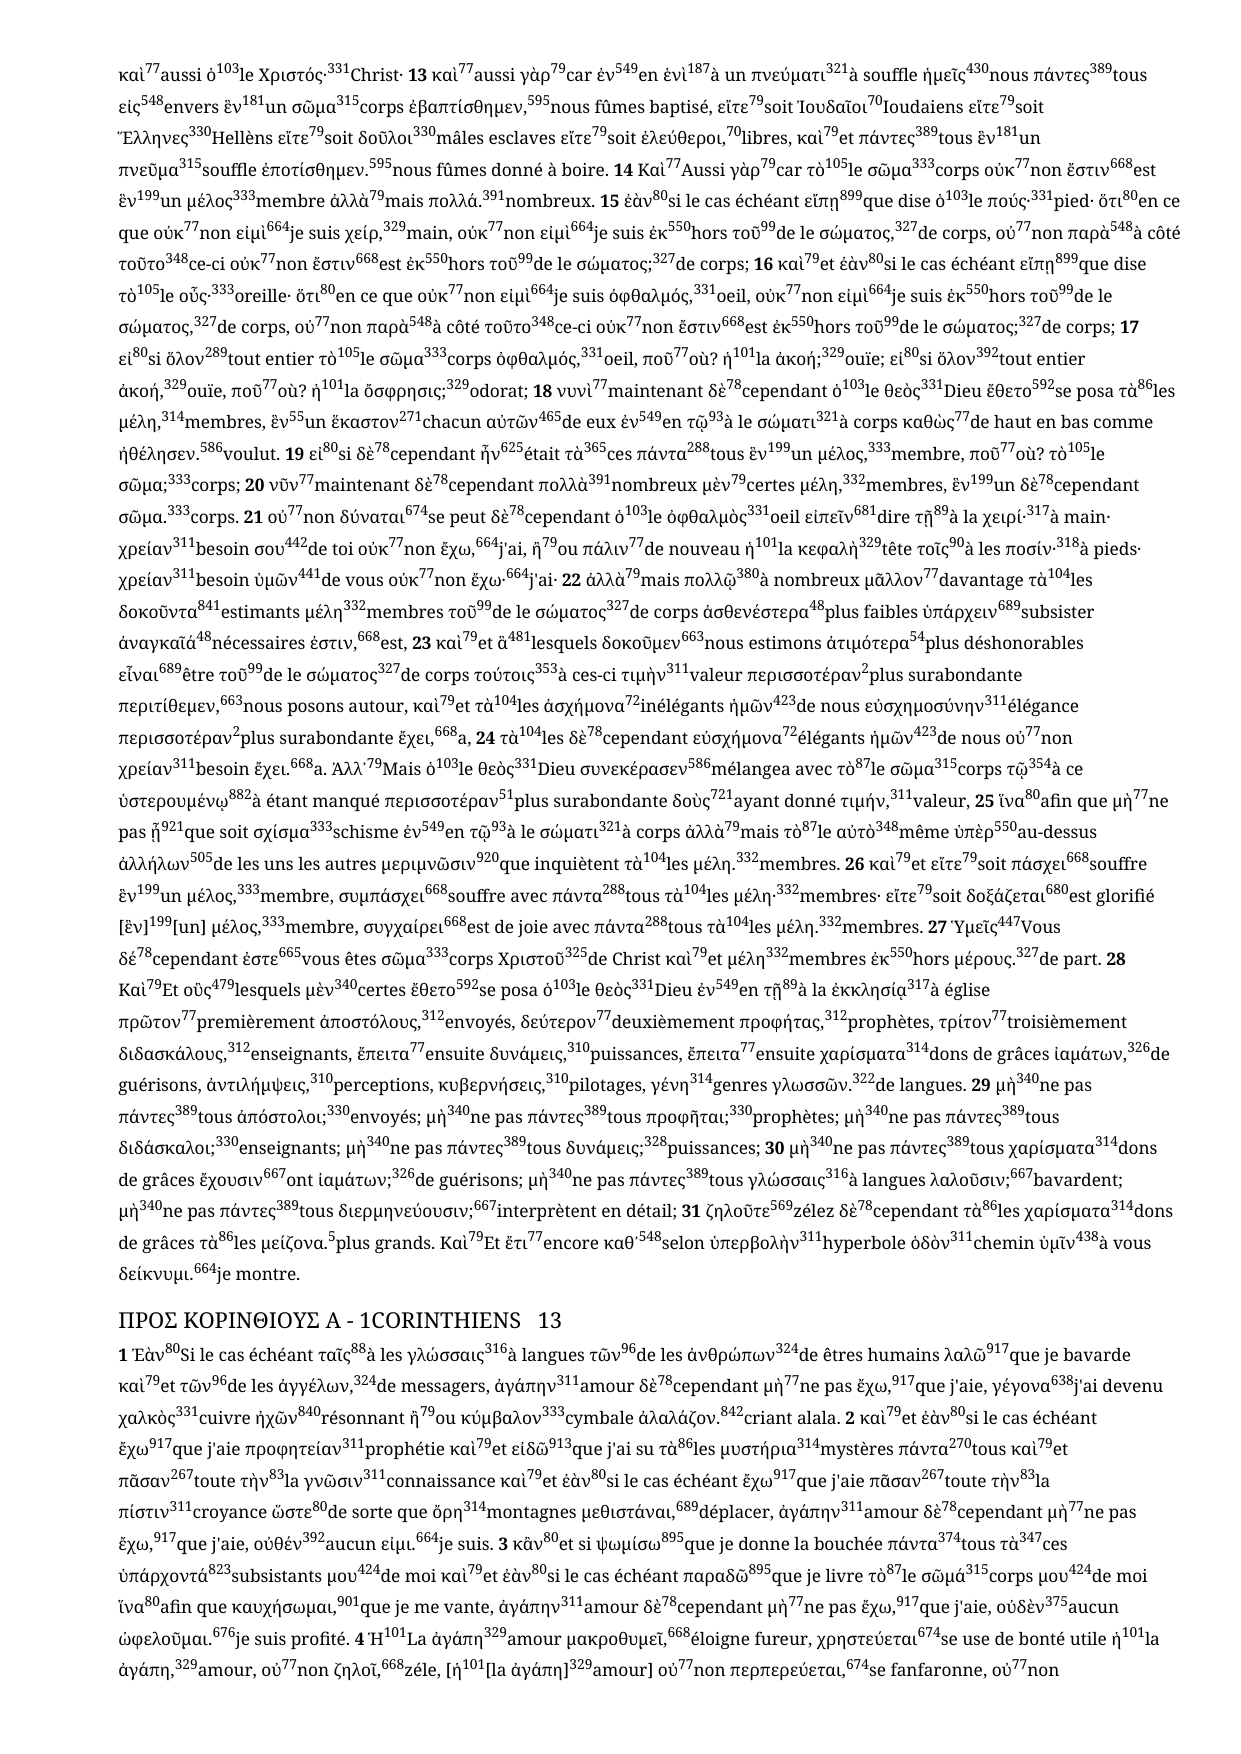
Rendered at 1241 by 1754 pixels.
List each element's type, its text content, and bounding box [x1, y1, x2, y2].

text ΠΡΟΣ ΚΟΡΙΝΘΙΟΥΣ Α - 1CORINTHIENS 13 [118, 1304, 1181, 1334]
text 1 Ἐὰν80Si le cas échéant ταῖς88à les γλώσσαις316à langues τῶν96de les ἀνθρώπων324de êtres humains λαλῶ917que je bavarde καὶ79et τῶν96de les ἀγγέλων,324de messagers, ἀγάπην311amour δὲ78cependant μὴ77ne pas ἔχω,917que j'aie, γέγονα638j'ai devenu χαλκὸς331cuivre ἠχῶν840résonnant ἢ79ou κύμβαλον333cymbale ἀλαλάζον.842criant alala. 2 καὶ79et ἐὰν80si le cas échéant ἔχω917que j'aie προφητείαν311prophétie καὶ79et εἰδῶ913que j'ai su τὰ86les μυστήρια314mystères πάντα270tous καὶ79et πᾶσαν267toute τὴν83la γνῶσιν311connaissance καὶ79et ἐὰν80si le cas échéant ἔχω917que j'aie πᾶσαν267toute τὴν83la πίστιν311croyance ὥστε80de sorte que ὄρη314montagnes μεθιστάναι,689déplacer, ἀγάπην311amour δὲ78cependant μὴ77ne pas ἔχω,917que j'aie, οὐθέν392aucun εἰμι.664je suis. 3 κἂν80et si ψωμίσω895que je donne la bouchée πάντα374tous τὰ347ces ὑπάρχοντά823subsistants μου424de moi καὶ79et ἐὰν80si le cas échéant παραδῶ895que je livre τὸ87le σῶμά315corps μου424de moi ἵνα80afin que καυχήσωμαι,901que je me vante, ἀγάπην311amour δὲ78cependant μὴ77ne pas ἔχω,917que j'aie, οὐδὲν375aucun ὠφελοῦμαι.676je suis profité. 4 Ἡ101La ἀγάπη329amour μακροθυμεῖ,668éloigne fureur, χρηστεύεται674se use de bonté utile ἡ101la ἀγάπη,329amour, οὐ77non ζηλοῖ,668zéle, [ἡ101[la ἀγάπη]329amour] οὐ77non περπερεύεται,674se fanfaronne, οὐ77non φυσιοῦται,680est gonflé naturellement, 5 οὐκ77non ἀσχημονεῖ,668est inélégant, οὐ77non ζητεῖ668cherche τὰ347ces ἑαυτῆς,535de elle-même, οὐ77non παροξύνεται,680est pointé à côté, οὐ77non λογίζεται674se calcule τὸ87le κακόν,55malicieux, 6 οὐ77non χαίρει668est de joie ἐπὶ549sur τῇ89à la ἀδικίᾳ,317à injustice, συγχαίρει668est de joie avec δὲ78cependant τῇ89à la ἀληθείᾳ·317à vérité· 7 πάντα374tous στέγει,668toiture, πάντα374tous πιστεύει,668croit, πάντα374tous ἐλπίζει,668espère, πάντα374tous ὑπομένει.668résiste en restant sous. 8 Ἡ101La ἀγάπη329amour οὐδέποτε77pas cependant à un moment πίπτει·668tombe· εἴτε79soit δὲ78cependant προφητεῖαι,328prophéties, καταργηθήσονται·618seront rendu complètement sans travail· εἴτε79soit γλῶσσαι,328langues, παύσονται·611se pauseront· εἴτε79soit γνῶσις,329connaissance, καταργηθήσεται.619sera rendu complètement sans travail. 9 ἐκ550hors μέρους327de part γὰρ79car γινώσκομεν663nous connaissons καὶ79et ἐκ550hors μέρους327de part προφητεύομεν·663nous prophétisons· 10 ὅταν80lorsque le cas échéant δὲ78cependant ἔλθῃ899que vienne τὸ105le τέλειον,73parfait, τὸ366ce ἐκ550hors μέρους327de part καταργηθήσεται.619sera rendu complètement sans travail. 11 ὅτε80lorsque ἤμην627je m'étais νήπιος,47infantile, ἐλάλουν621je bavardais ὡς80comme νήπιος,71infantile, ἐφρόνουν621je pensais ὡς80comme νήπιος,71infantile, ἐλογιζόμην627je me calculais ὡς80comme νήπιος·71infantile· ὅτε80lorsque γέγονα638j'ai devenu ἀνήρ,331homme, κατήργηκα638j'ai rendu complètement sans travail τὰ347ces τοῦ97de le νηπίου.65de infantile. 12 βλέπομεν663nous regardons γὰρ79car ἄρτι77à l'instant δι᾽550par ἐσόπτρου327de miroir ἐν549en αἰνίγματι,321à énigme, τότε77alors δὲ78cependant πρόσωπον315face πρὸς548vers πρόσωπον·315face· ἄρτι77à l'instant γινώσκω664je connais ἐκ550hors μέρους,327de part, τότε77alors δὲ78cependant ἐπιγνώσομαι608je me reconnaîtrai καθὼς77de haut en bas comme καὶ77aussi ἐπεγνώσθην.596je fus reconnu. 13 Νυνὶ77Maintenant δὲ78cependant μένει668reste πίστις,329croyance, ἐλπίς,329espérance, ἀγάπη,329amour, τὰ104les τρία72trois ταῦτα·157ces-ci· μείζων45plus grande δὲ78cependant τούτων359de ces-ci ἡ101la ἀγάπη.329amour. [118, 1339, 1181, 1682]
text 1 Περὶ550Autour δὲ78cependant τῶν98de les πνευματικῶν,66de souffliques, ἀδελφοί,336frères, οὐ77non θέλω664je veux ὑμᾶς436vous ἀγνοεῖν.689méconnaître. 2 Οἴδατε639Vous avez su ὅτι80en ce que ὅτε80lorsque ἔθνη332ethnies ἦτε622vous étiez πρὸς548vers τὰ86les εἴδωλα314idoles τὰ86les ἄφωνα5sans sons de voix ὡς80comme ἂν340le cas échéant ἤγεσθε634vous étiez conduit ἀπαγόμενοι.890étants conduits au loin. 3 διὸ79c'est pourquoi γνωρίζω664je fais connaître ὑμῖν438à vous ὅτι80en ce que οὐδεὶς390aucun ἐν549en πνεύματι321à souffle θεοῦ325de Dieu λαλῶν840bavardant λέγει·668dit· Ἀνάθεμα333Anathème Ἰησοῦς,331Iésous, καὶ79et οὐδεὶς390aucun δύναται674se peut εἰπεῖν·681dire· Κύριος331Maître Ἰησοῦς,331Iésous, εἰ551si μὴ77ne pas ἐν549en πνεύματι321à souffle ἁγίῳ.12à saint. 4 Διαιρέσεις328Répartitions δὲ78cependant χαρισμάτων326de dons de grâces εἰσίν,667sont, τὸ105le δὲ78cependant αὐτὸ158même πνεῦμα·333souffle· 5 καὶ79et διαιρέσεις328répartitions διακονιῶν322de services εἰσιν,667sont, καὶ79et ὁ103le αὐτὸς156même κύριος·331Maître· 6 καὶ79et διαιρέσεις328répartitions ἐνεργημάτων326de actes d'énergies εἰσίν,667sont, καὶ79et ὁ103le αὐτὸς156même θεὸς331Dieu ὁ364celui ἐνεργῶν840énergisant τὰ347ces πάντα270tous ἐν549en πᾶσιν.377à tous. 7 ἑκάστῳ378à chacun δὲ78cependant δίδοται680est donné ἡ101la φανέρωσις329visibilité τοῦ99de le πνεύματος327de souffle πρὸς548vers τὸ348ce συμφέρον.824étant opportun. 8 ᾧ378à lequel μὲν79certes γὰρ79car διὰ550par τοῦ99de le πνεύματος327de souffle δίδοται680est donné λόγος331discours σοφίας,323de sagesse, ἄλλῳ378à autre δὲ78cependant λόγος331discours γνώσεως323de connaissance κατὰ548selon τὸ87le αὐτὸ140même πνεῦμα,315souffle, 9 ἑτέρῳ378à autre-différent πίστις329croyance ἐν549en τῷ93à le αὐτῷ146à même πνεύματι,321à souffle, ἄλλῳ378à autre δὲ78cependant χαρίσματα332dons de grâces ἰαμάτων326de guérisons ἐν549en τῷ93à le ἑνὶ187à un πνεύματι,321à souffle, 10 ἄλλῳ378à autre δὲ78cependant ἐνεργήματα332actes d'énergies δυνάμεων,322de puissances, ἄλλῳ378à autre [δὲ]78[cependant] προφητεία,329prophétie, ἄλλῳ378à autre [δὲ]78[cependant] διακρίσεις328jugements au travers πνευμάτων,326de souffles, ἑτέρῳ378à autre-différent γένη332genres γλωσσῶν,322de langues, ἄλλῳ378à autre δὲ78cependant ἑρμηνεία329interprétation γλωσσῶν·322de langues· 11 πάντα270tous δὲ78cependant ταῦτα347ces-ci ἐνεργεῖ668énergise τὸ105le ἓν73un καὶ79et τὸ105le αὐτὸ158même πνεῦμα333souffle διαιροῦν842répartissant ἰδίᾳ119à en propre ἑκάστῳ378à chacun καθὼς77de haut en bas comme βούλεται.674se a dessein. 12 Καθάπερ77Tout comme γὰρ79car τὸ105le σῶμα333corps ἕν49un ἐστιν668est καὶ79et μέλη314membres πολλὰ270nombreux ἔχει,668a, πάντα288tous δὲ78cependant τὰ104les μέλη332membres τοῦ99de le σώματος327de corps πολλὰ391nombreux ὄντα841étants ἕν73un ἐστιν668est σῶμα,333corps, οὕτως77ainsi καὶ77aussi ὁ103le Χριστός·331Christ· 13 καὶ77aussi γὰρ79car ἐν549en ἑνὶ187à un πνεύματι321à souffle ἡμεῖς430nous πάντες389tous εἰς548envers ἓν181un σῶμα315corps ἐβαπτίσθημεν,595nous fûmes baptisé, εἴτε79soit Ἰουδαῖοι70Ioudaiens εἴτε79soit Ἕλληνες330Hellèns εἴτε79soit δοῦλοι330mâles esclaves εἴτε79soit ἐλεύθεροι,70libres, καὶ79et πάντες389tous ἓν181un πνεῦμα315souffle ἐποτίσθημεν.595nous fûmes donné à boire. 14 Καὶ77Aussi γὰρ79car τὸ105le σῶμα333corps οὐκ77non ἔστιν668est ἓν199un μέλος333membre ἀλλὰ79mais πολλά.391nombreux. 15 ἐὰν80si le cas échéant εἴπῃ899que dise ὁ103le πούς·331pied· ὅτι80en ce que οὐκ77non εἰμὶ664je suis χείρ,329main, οὐκ77non εἰμὶ664je suis ἐκ550hors τοῦ99de le σώματος,327de corps, οὐ77non παρὰ548à côté τοῦτο348ce-ci οὐκ77non ἔστιν668est ἐκ550hors τοῦ99de le σώματος;327de corps; 16 καὶ79et ἐὰν80si le cas échéant εἴπῃ899que dise τὸ105le οὖς·333oreille· ὅτι80en ce que οὐκ77non εἰμὶ664je suis ὀφθαλμός,331oeil, οὐκ77non εἰμὶ664je suis ἐκ550hors τοῦ99de le σώματος,327de corps, οὐ77non παρὰ548à côté τοῦτο348ce-ci οὐκ77non ἔστιν668est ἐκ550hors τοῦ99de le σώματος;327de corps; 17 εἰ80si ὅλον289tout entier τὸ105le σῶμα333corps ὀφθαλμός,331oeil, ποῦ77où? ἡ101la ἀκοή;329ouïe; εἰ80si ὅλον392tout entier ἀκοή,329ouïe, ποῦ77où? ἡ101la ὄσφρησις;329odorat; 18 νυνὶ77maintenant δὲ78cependant ὁ103le θεὸς331Dieu ἔθετο592se posa τὰ86les μέλη,314membres, ἓν55un ἕκαστον271chacun αὐτῶν465de eux ἐν549en τῷ93à le σώματι321à corps καθὼς77de haut en bas comme ἠθέλησεν.586voulut. 19 εἰ80si δὲ78cependant ἦν625était τὰ365ces πάντα288tous ἓν199un μέλος,333membre, ποῦ77où? τὸ105le σῶμα;333corps; 20 νῦν77maintenant δὲ78cependant πολλὰ391nombreux μὲν79certes μέλη,332membres, ἓν199un δὲ78cependant σῶμα.333corps. 21 οὐ77non δύναται674se peut δὲ78cependant ὁ103le ὀφθαλμὸς331oeil εἰπεῖν681dire τῇ89à la χειρί·317à main· χρείαν311besoin σου442de toi οὐκ77non ἔχω,664j'ai, ἢ79ou πάλιν77de nouveau ἡ101la κεφαλὴ329tête τοῖς90à les ποσίν·318à pieds· χρείαν311besoin ὑμῶν441de vous οὐκ77non ἔχω·664j'ai· 22 ἀλλὰ79mais πολλῷ380à nombreux μᾶλλον77davantage τὰ104les δοκοῦντα841estimants μέλη332membres τοῦ99de le σώματος327de corps ἀσθενέστερα48plus faibles ὑπάρχειν689subsister ἀναγκαῖά48nécessaires ἐστιν,668est, 23 καὶ79et ἃ481lesquels δοκοῦμεν663nous estimons ἀτιμότερα54plus déshonorables εἶναι689être τοῦ99de le σώματος327de corps τούτοις353à ces-ci τιμὴν311valeur περισσοτέραν2plus surabondante περιτίθεμεν,663nous posons autour, καὶ79et τὰ104les ἀσχήμονα72inélégants ἡμῶν423de nous εὐσχημοσύνην311élégance περισσοτέραν2plus surabondante ἔχει,668a, 24 τὰ104les δὲ78cependant εὐσχήμονα72élégants ἡμῶν423de nous οὐ77non χρείαν311besoin ἔχει.668a. Ἀλλ᾽79Mais ὁ103le θεὸς331Dieu συνεκέρασεν586mélangea avec τὸ87le σῶμα315corps τῷ354à ce ὑστερουμένῳ882à étant manqué περισσοτέραν51plus surabondante δοὺς721ayant donné τιμήν,311valeur, 25 ἵνα80afin que μὴ77ne pas ᾖ921que soit σχίσμα333schisme ἐν549en τῷ93à le σώματι321à corps ἀλλὰ79mais τὸ87le αὐτὸ348même ὑπὲρ550au-dessus ἀλλήλων505de les uns les autres μεριμνῶσιν920que inquiètent τὰ104les μέλη.332membres. 26 καὶ79et εἴτε79soit πάσχει668souffre ἓν199un μέλος,333membre, συμπάσχει668souffre avec πάντα288tous τὰ104les μέλη·332membres· εἴτε79soit δοξάζεται680est glorifié [ἓν]199[un] μέλος,333membre, συγχαίρει668est de joie avec πάντα288tous τὰ104les μέλη.332membres. 27 Ὑμεῖς447Vous δέ78cependant ἐστε665vous êtes σῶμα333corps Χριστοῦ325de Christ καὶ79et μέλη332membres ἐκ550hors μέρους.327de part. 28 Καὶ79Et οὓς479lesquels μὲν340certes ἔθετο592se posa ὁ103le θεὸς331Dieu ἐν549en τῇ89à la ἐκκλησίᾳ317à église πρῶτον77premièrement ἀποστόλους,312envoyés, δεύτερον77deuxièmement προφήτας,312prophètes, τρίτον77troisièmement διδασκάλους,312enseignants, ἔπειτα77ensuite δυνάμεις,310puissances, ἔπειτα77ensuite χαρίσματα314dons de grâces ἰαμάτων,326de guérisons, ἀντιλήμψεις,310perceptions, κυβερνήσεις,310pilotages, γένη314genres γλωσσῶν.322de langues. 29 μὴ340ne pas πάντες389tous ἀπόστολοι;330envoyés; μὴ340ne pas πάντες389tous προφῆται;330prophètes; μὴ340ne pas πάντες389tous διδάσκαλοι;330enseignants; μὴ340ne pas πάντες389tous δυνάμεις;328puissances; 30 μὴ340ne pas πάντες389tous χαρίσματα314dons de grâces ἔχουσιν667ont ἰαμάτων;326de guérisons; μὴ340ne pas πάντες389tous γλώσσαις316à langues λαλοῦσιν;667bavardent; μὴ340ne pas πάντες389tous διερμηνεύουσιν;667interprètent en détail; 31 ζηλοῦτε569zélez δὲ78cependant τὰ86les χαρίσματα314dons de grâces τὰ86les μείζονα.5plus grands. Καὶ79Et ἔτι77encore καθ᾽548selon ὑπερβολὴν311hyperbole ὁδὸν311chemin ὑμῖν438à vous δείκνυμι.664je montre. [118, 59, 1181, 1286]
